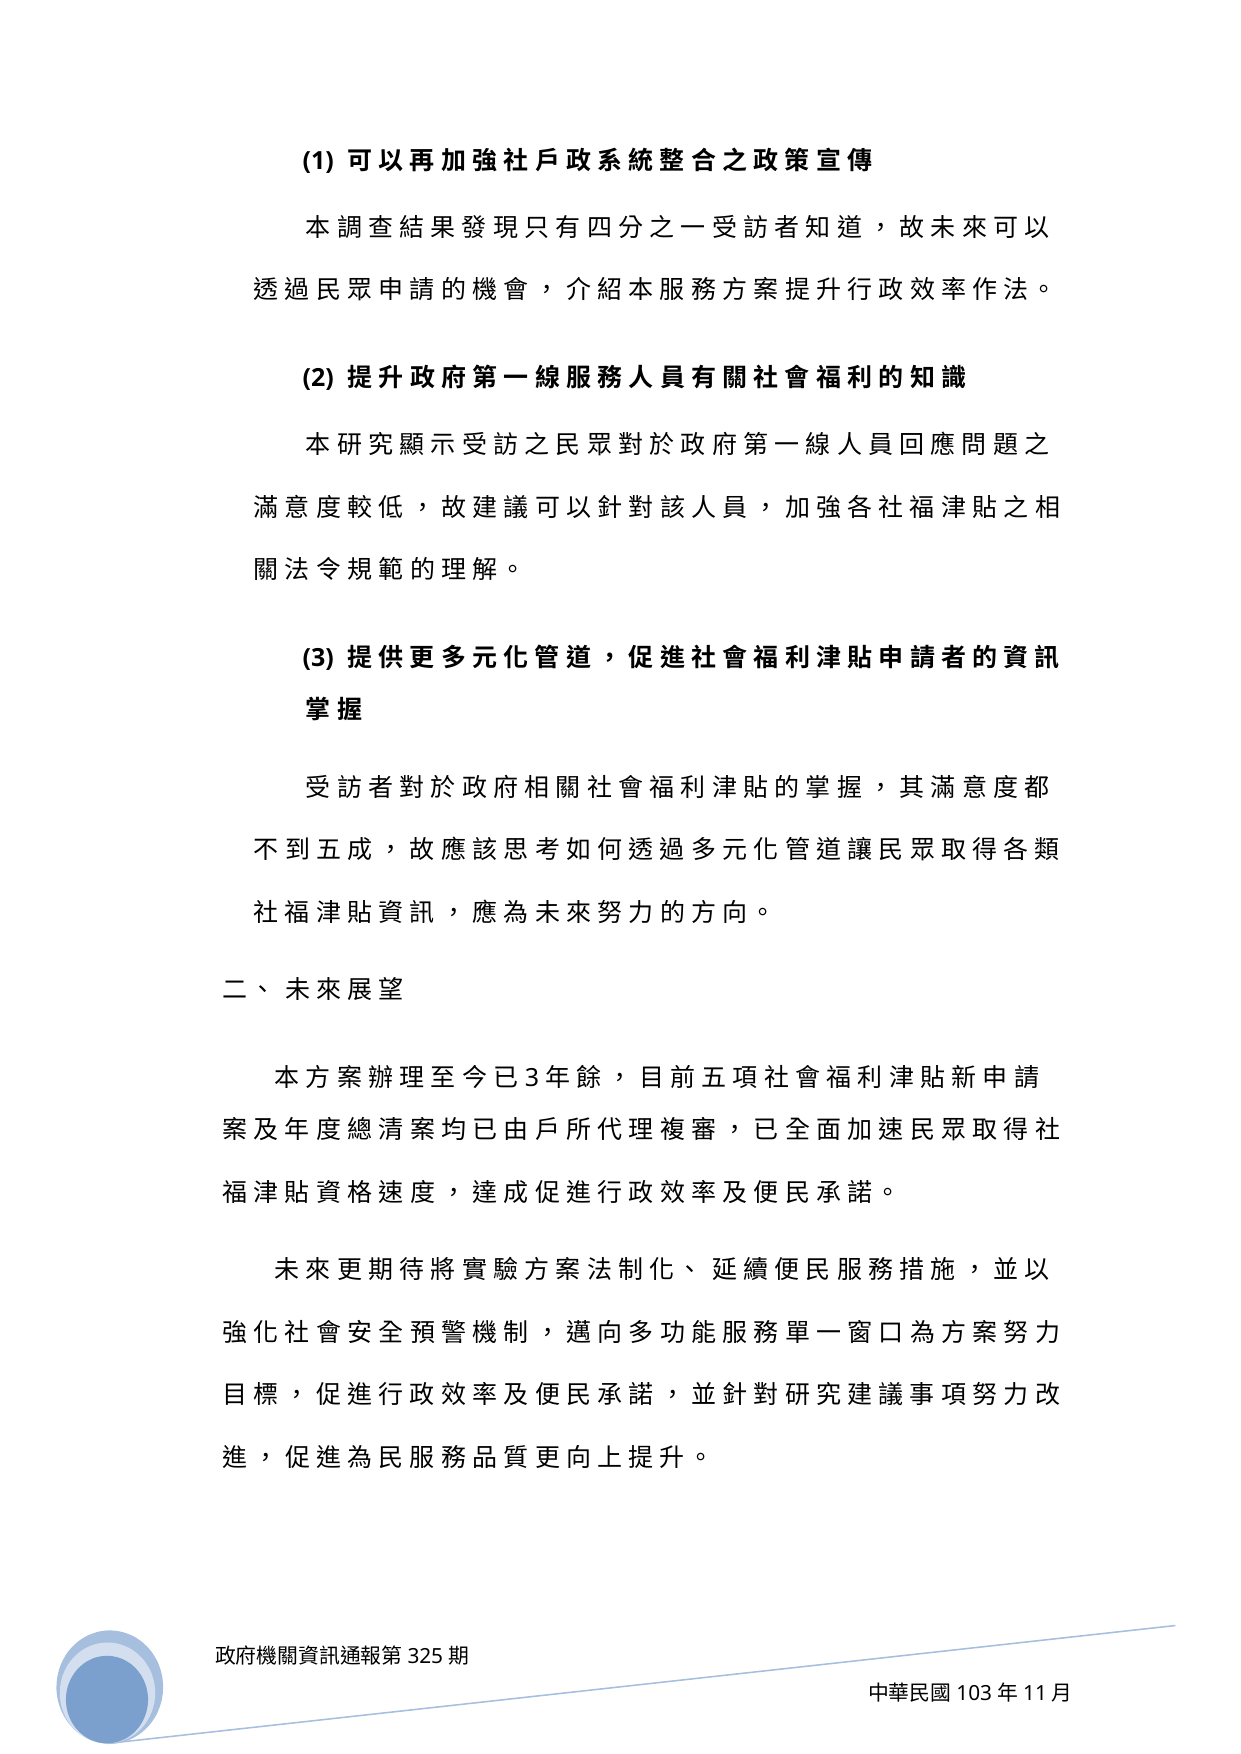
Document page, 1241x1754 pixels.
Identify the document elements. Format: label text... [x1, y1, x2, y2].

text 本方案辦理至今已3年餘，目前五項社會福利津貼新申請案及年度總清案均已由戶所代理複審，已全面加速民眾取得社福津貼資格速度，達成促進行政效率及便民承諾。 [217, 1024, 1073, 1211]
list 提升政府第一線服務人員有關社會福利的知識 [293, 324, 1073, 386]
list 提供更多元化管道，促進社會福利津貼申請者的資訊掌握 [293, 604, 1073, 729]
text 未來更期待將實驗方案法制化、延續便民服務措施，並以強化社會安全預警機制，邁向多功能服務單一窗口為方案努力目標，促進行政效率及便民承諾，並針對研究建議事項努力改進，促進為民服務品質更向上提升。 [217, 1226, 1073, 1476]
text 本研究顯示受訪之民眾對於政府第一線人員回應問題之滿意度較低，故建議可以針對該人員，加強各社福津貼之相關法令規範的理解。 [247, 401, 1073, 589]
text 受訪者對於政府相關社會福利津貼的掌握，其滿意度都不到五成，故應該思考如何透過多元化管道讓民眾取得各類社福津貼資訊，應為未來努力的方向。 [247, 744, 1073, 931]
text 本調查結果發現只有四分之一受訪者知道，故未來可以透過民眾申請的機會，介紹本服務方案提升行政效率作法。 [247, 184, 1073, 309]
text 二、未來展望 [217, 946, 1073, 1009]
list 可以再加強社戶政系統整合之政策宣傳 [293, 106, 1073, 169]
